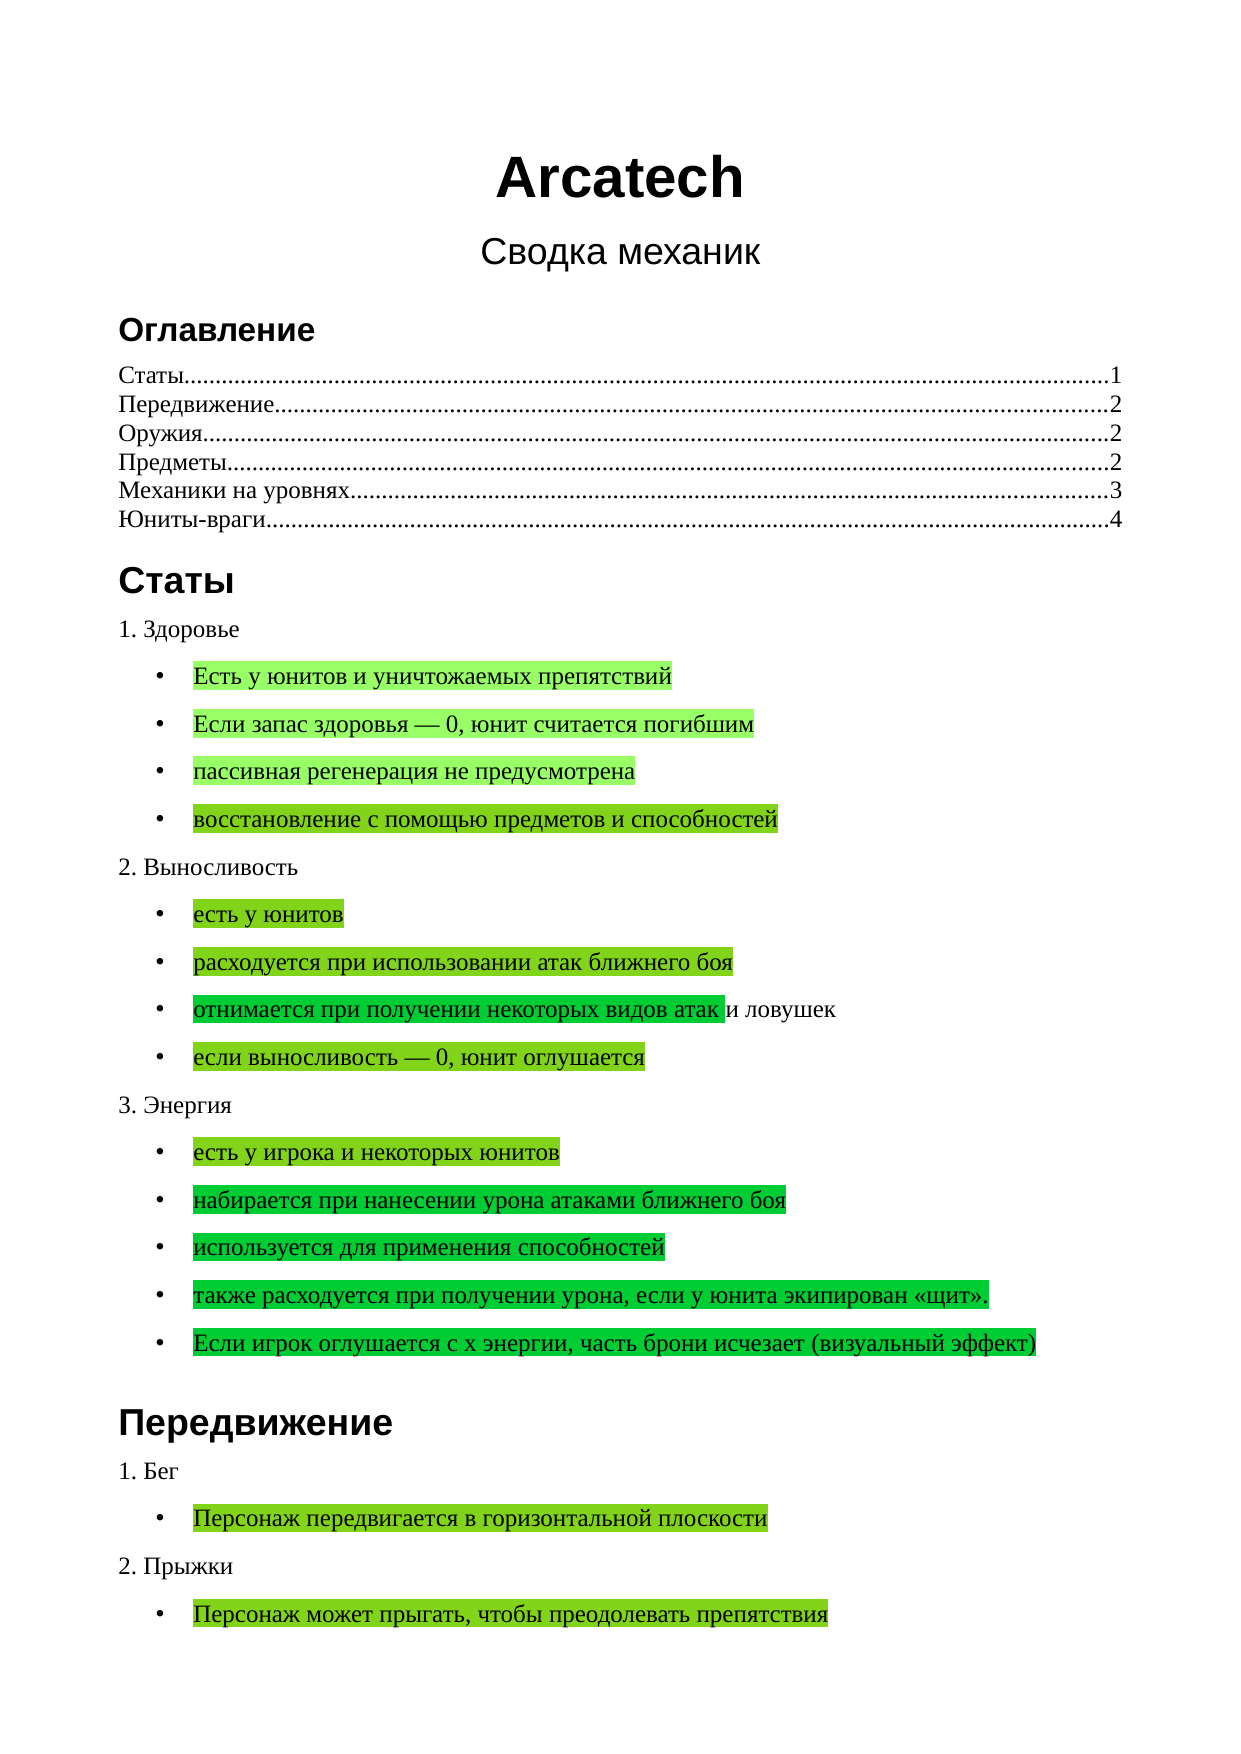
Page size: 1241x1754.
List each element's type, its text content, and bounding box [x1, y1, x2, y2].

list есть у юнитов [156, 899, 1122, 928]
subtitle Передвижение [118, 1400, 1122, 1443]
list расходуется при использовании атак ближнего боя [156, 947, 1122, 976]
list Если игрок оглушается с x энергии, часть брони исчезает (визуальный эффект) [156, 1328, 1122, 1356]
list если выносливость — 0, юнит оглушается [156, 1042, 1122, 1071]
list набирается при нанесении урона атаками ближнего боя [156, 1185, 1122, 1214]
text 1. Бег [118, 1456, 1122, 1485]
subtitle Оглавление [118, 309, 1122, 348]
text Предметы 2 [118, 447, 1122, 476]
list используется для применения способностей [156, 1232, 1122, 1261]
title Arcatech [118, 143, 1122, 210]
list пассивная регенерация не предусмотрена [156, 756, 1122, 785]
text 1. Здоровье [118, 614, 1122, 642]
text 2. Прыжки [118, 1551, 1122, 1580]
list Персонаж передвигается в горизонтальной плоскости [156, 1503, 1122, 1532]
text Механики на уровнях 3 [118, 476, 1122, 504]
text Статы 1 [118, 361, 1122, 389]
text Передвижение 2 [118, 389, 1122, 418]
text Оружия 2 [118, 418, 1122, 447]
list Есть у юнитов и уничтожаемых препятствий [156, 661, 1122, 690]
list Персонаж может прыгать, чтобы преодолевать препятствия [156, 1599, 1122, 1627]
list отнимается при получении некоторых видов атак и ловушек [156, 994, 1122, 1023]
list есть у игрока и некоторых юнитов [156, 1137, 1122, 1166]
text 2. Выносливость [118, 852, 1122, 880]
text 3. Энергия [118, 1090, 1122, 1118]
subtitle Сводка механик [118, 229, 1122, 272]
list восстановление с помощью предметов и способностей [156, 804, 1122, 833]
list также расходуется при получении урона, если у юнита экипирован «щит». [156, 1280, 1122, 1309]
text Юниты-враги 4 [118, 504, 1122, 533]
list Если запас здоровья — 0, юнит считается погибшим [156, 709, 1122, 738]
subtitle Статы [118, 558, 1122, 601]
